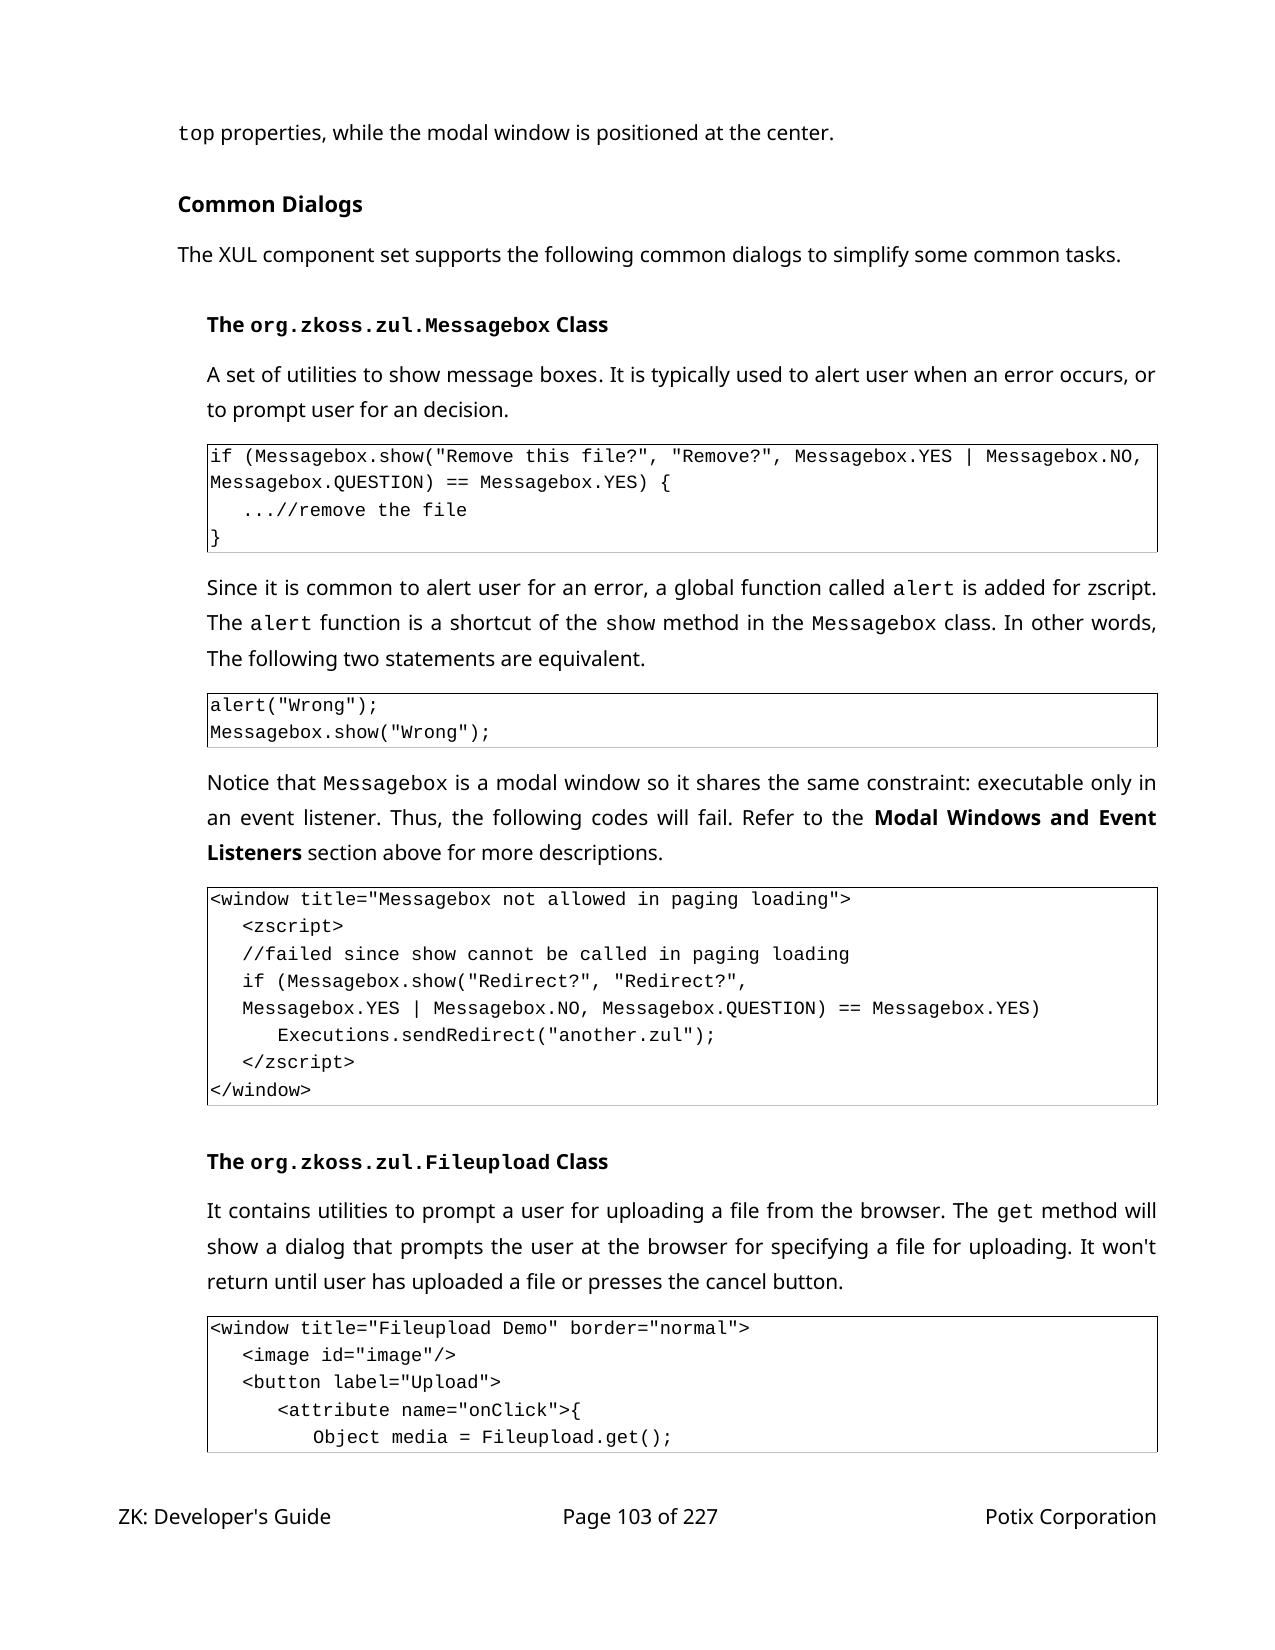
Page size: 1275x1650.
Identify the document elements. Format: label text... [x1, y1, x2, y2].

subtitle Common Dialogs [177, 189, 1157, 219]
text </zscript> [208, 1050, 1157, 1074]
text alert("Wrong"); [208, 694, 1157, 717]
text It contains utilities to prompt a user for uploading a file from the browser. The get method will show a dialog that prompts the user at the browser for specifying a file for uploading. It won't return until user has uploaded a file or presses the cancel button. [207, 1196, 1157, 1295]
text if (Messagebox.show("Remove this file?", "Remove?", Messagebox.YES | Messagebox.NO, Messagebox.QUESTION) == Messagebox.YES) { [208, 445, 1157, 494]
subtitle The org.zkoss.zul.Messagebox Class [207, 311, 1157, 339]
text <window title="Messagebox not allowed in paging loading"> [208, 888, 1157, 911]
text <zscript> [208, 914, 1157, 939]
text Since it is common to alert user for an error, a global function called alert is added for zscript. The alert function is a shortcut of the show method in the Messagebox class. In other words, The following two statements are equivalent. [207, 573, 1157, 672]
text ...//remove the file [208, 497, 1157, 522]
text //failed since show cannot be called in paging loading [208, 942, 1157, 966]
text top properties, while the modal window is positioned at the center. [177, 118, 1157, 147]
text if (Messagebox.show("Redirect?", "Redirect?", [208, 969, 1157, 993]
text </window> [208, 1077, 1157, 1105]
text A set of utilities to show message boxes. It is typically used to alert user when an error occurs, or to prompt user for an decision. [207, 360, 1157, 423]
text Messagebox.show("Wrong"); [208, 720, 1157, 747]
subtitle The org.zkoss.zul.Fileupload Class [207, 1147, 1157, 1176]
text <window title="Fileupload Demo" border="normal"> [208, 1317, 1157, 1340]
text Messagebox.YES | Messagebox.NO, Messagebox.QUESTION) == Messagebox.YES) [208, 996, 1157, 1020]
text <image id="image"/> [208, 1343, 1157, 1367]
text Object media = Fileupload.get(); [208, 1425, 1157, 1452]
text Executions.sendRedirect("another.zul"); [208, 1023, 1157, 1047]
text The XUL component set supports the following common dialogs to simplify some common tasks. [177, 240, 1157, 268]
text Notice that Messagebox is a modal window so it shares the same constraint: executable only in an event listener. Thus, the following codes will fail. Refer to the Modal Windows and Event Listeners section above for more descriptions. [207, 768, 1157, 867]
text } [208, 525, 1157, 552]
text <button label="Upload"> [208, 1370, 1157, 1395]
text <attribute name="onClick">{ [208, 1398, 1157, 1422]
